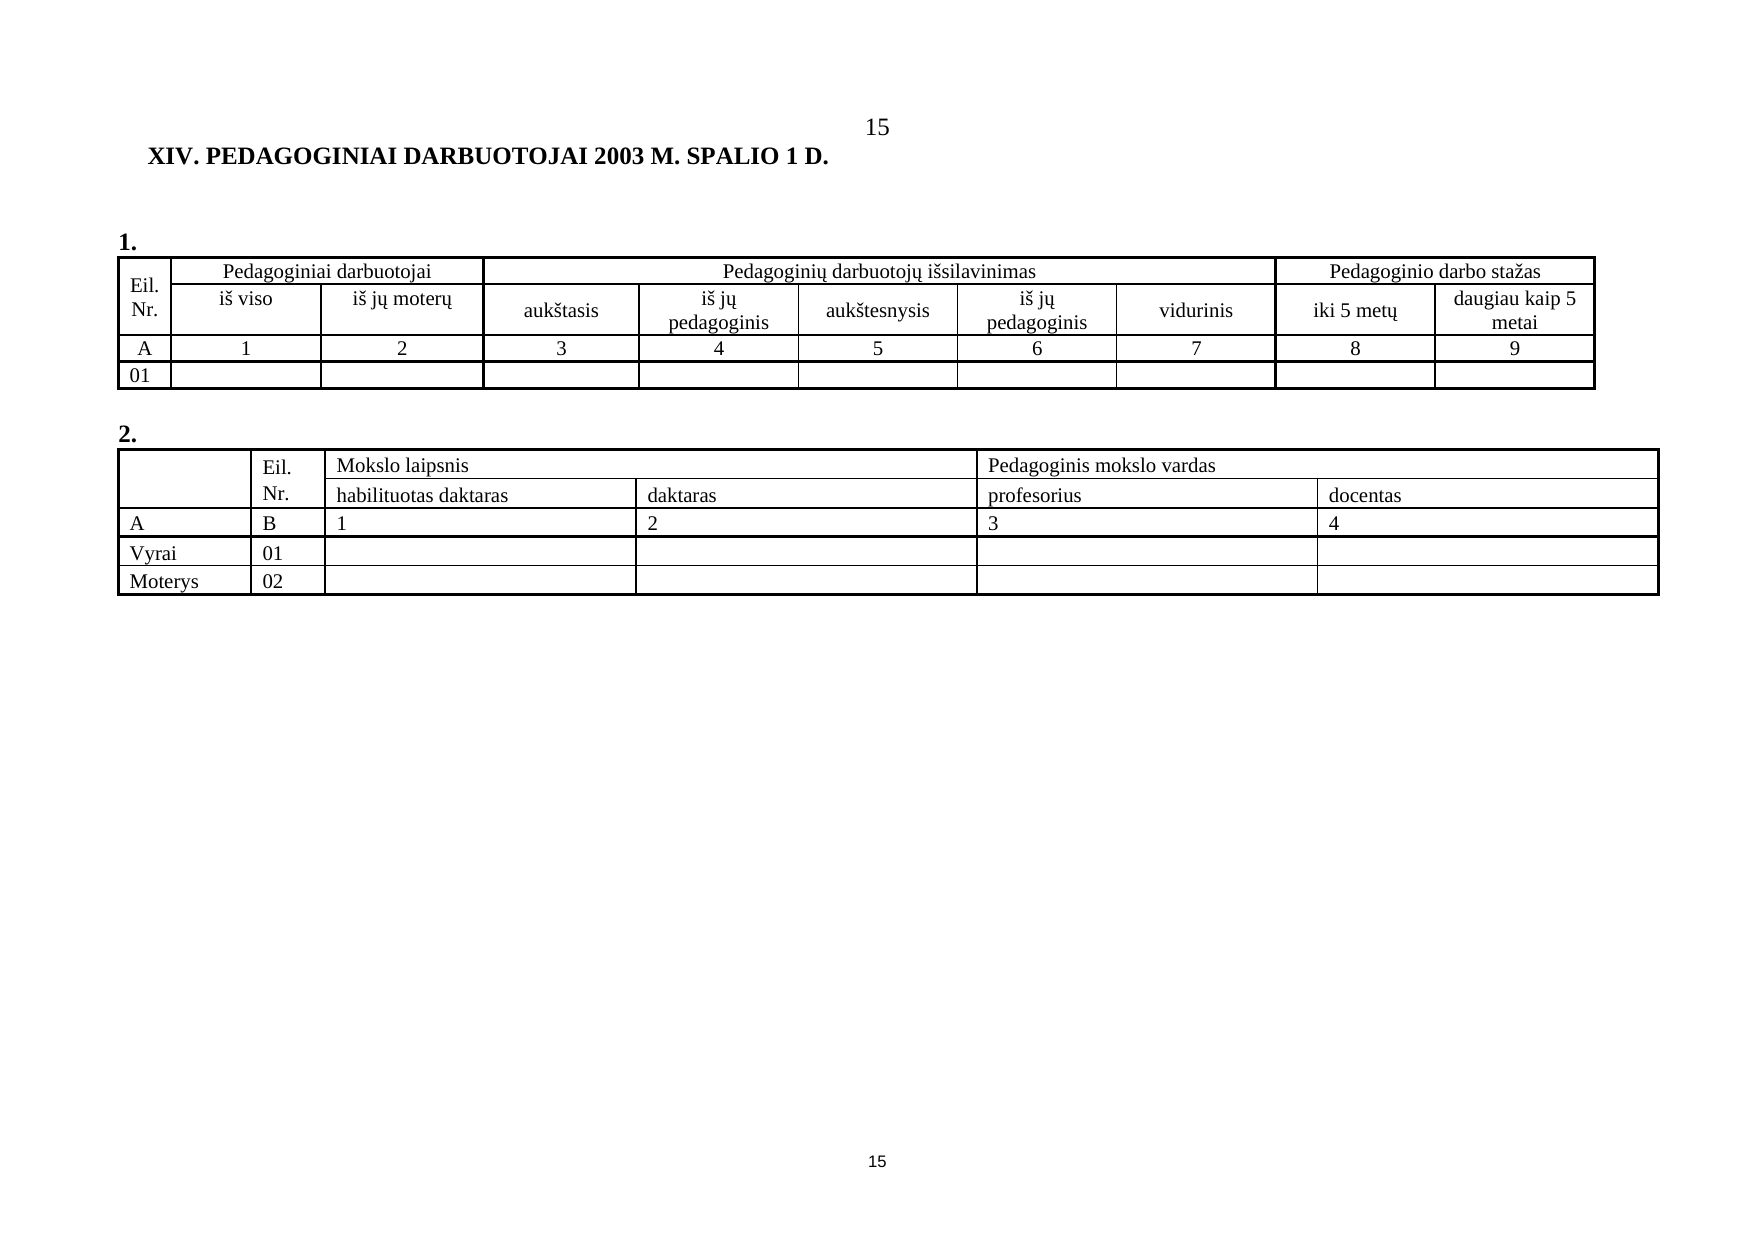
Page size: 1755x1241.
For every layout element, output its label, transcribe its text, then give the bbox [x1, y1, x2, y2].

table_cell 4 [1318, 509, 1657, 535]
table_cell [326, 538, 635, 564]
table_cell [637, 538, 976, 564]
table_cell [640, 363, 798, 387]
text 1. [118, 227, 1636, 256]
text XIV. Pedagoginiai darbuotojai 2003 m. spalio 1 d. [118, 141, 1636, 170]
table_cell 2 [322, 336, 482, 360]
table_cell A [120, 509, 250, 535]
table_cell vidurinis [1117, 285, 1274, 334]
table_cell [485, 363, 638, 387]
table_header [120, 451, 250, 477]
table_cell [322, 363, 482, 387]
table_cell iki 5 metų [1277, 285, 1434, 334]
table_cell habilituotas daktaras [326, 479, 635, 507]
table_cell Vyrai [120, 538, 250, 564]
table_cell iš jų pedagoginis [640, 285, 798, 334]
table_cell aukštasis [485, 285, 638, 334]
table_cell aukštesnysis [799, 285, 957, 334]
table_cell docentas [1318, 479, 1657, 507]
table_header Pedagoginio darbo stažas [1277, 259, 1593, 283]
table_cell 6 [958, 336, 1116, 360]
table_cell B [252, 509, 324, 535]
table_header Pedagoginių darbuotojų išsilavinimas [485, 259, 1274, 283]
table_cell A [120, 336, 170, 360]
table_header Pedagoginiai darbuotojai [172, 259, 482, 283]
table_cell 3 [485, 336, 638, 360]
table_cell [120, 478, 250, 507]
table_cell [1117, 363, 1274, 387]
table_cell Moterys [120, 566, 250, 593]
table_cell iš jų moterų [322, 285, 482, 334]
text 2. [118, 419, 1636, 448]
table_cell [1436, 363, 1593, 387]
table_cell 02 [252, 566, 324, 593]
table_cell iš viso [172, 285, 320, 334]
table_cell 8 [1277, 336, 1434, 360]
table_cell [1318, 566, 1657, 593]
table_cell [978, 538, 1317, 564]
table_header Pedagoginis mokslo vardas [978, 451, 1657, 477]
table_cell 01 [120, 363, 170, 387]
table_header Mokslo laipsnis [326, 451, 976, 477]
table_header Eil. Nr. [252, 451, 324, 507]
table_cell 1 [326, 509, 635, 535]
table_cell 4 [640, 336, 798, 360]
table_cell [1277, 363, 1434, 387]
table_cell 5 [799, 336, 957, 360]
table_cell [326, 566, 635, 593]
table_cell iš jų pedagoginis [958, 285, 1116, 334]
table_cell [637, 566, 976, 593]
table_cell 7 [1117, 336, 1274, 360]
table_cell daugiau kaip 5 metai [1436, 285, 1593, 334]
table_cell 1 [172, 336, 320, 360]
table_cell [799, 363, 957, 387]
table_cell daktaras [637, 479, 976, 507]
table_cell 2 [637, 509, 976, 535]
table_cell [172, 363, 320, 387]
table_cell [978, 566, 1317, 593]
table_cell 01 [252, 538, 324, 564]
table_cell [1318, 538, 1657, 564]
table_cell 9 [1436, 336, 1593, 360]
table_header Eil. Nr. [120, 259, 170, 334]
table_cell [958, 363, 1116, 387]
table_cell 3 [978, 509, 1317, 535]
table_cell profesorius [978, 479, 1317, 507]
